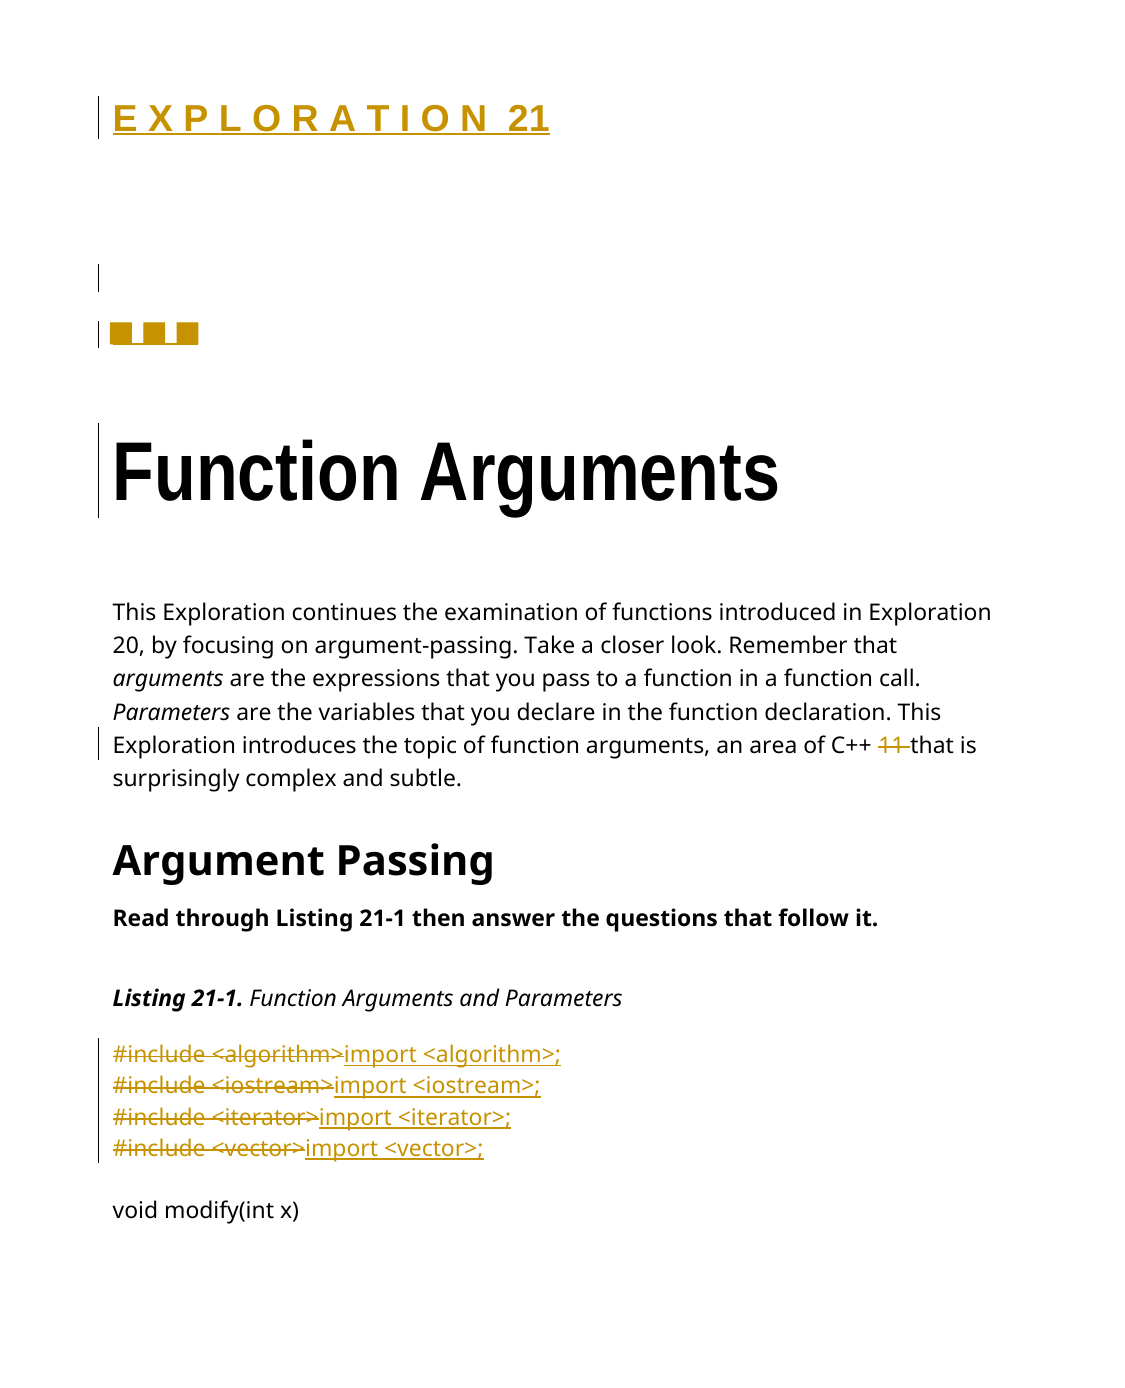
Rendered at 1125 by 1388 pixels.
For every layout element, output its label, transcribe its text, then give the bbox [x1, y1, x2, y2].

text import <algorithm>; [112, 1038, 1012, 1069]
text E X P L O R A T I O N 21 [112, 96, 1012, 139]
title  [112, 321, 1012, 348]
text void modify(int x) [112, 1194, 1012, 1226]
text This Exploration continues the examination of functions introduced in Exploration 20, by focusing on argument-passing. Take a closer look. Remember that arguments are the expressions that you pass to a function in a function call. Parameters are the variables that you declare in the function declaration. This Exploration introduces the topic of function arguments, an area of C++ that is surprisingly complex and subtle. [112, 593, 1012, 793]
subtitle Argument Passing [112, 831, 1012, 888]
title Function Arguments [112, 423, 1012, 518]
text import <iterator>; [112, 1101, 1012, 1132]
text Read through Listing 21-1 then answer the questions that follow it. [112, 900, 1012, 933]
text import <iostream>; [112, 1069, 1012, 1101]
text Listing 21-1. Function Arguments and Parameters [112, 981, 1012, 1013]
text import <vector>; [112, 1132, 1012, 1163]
